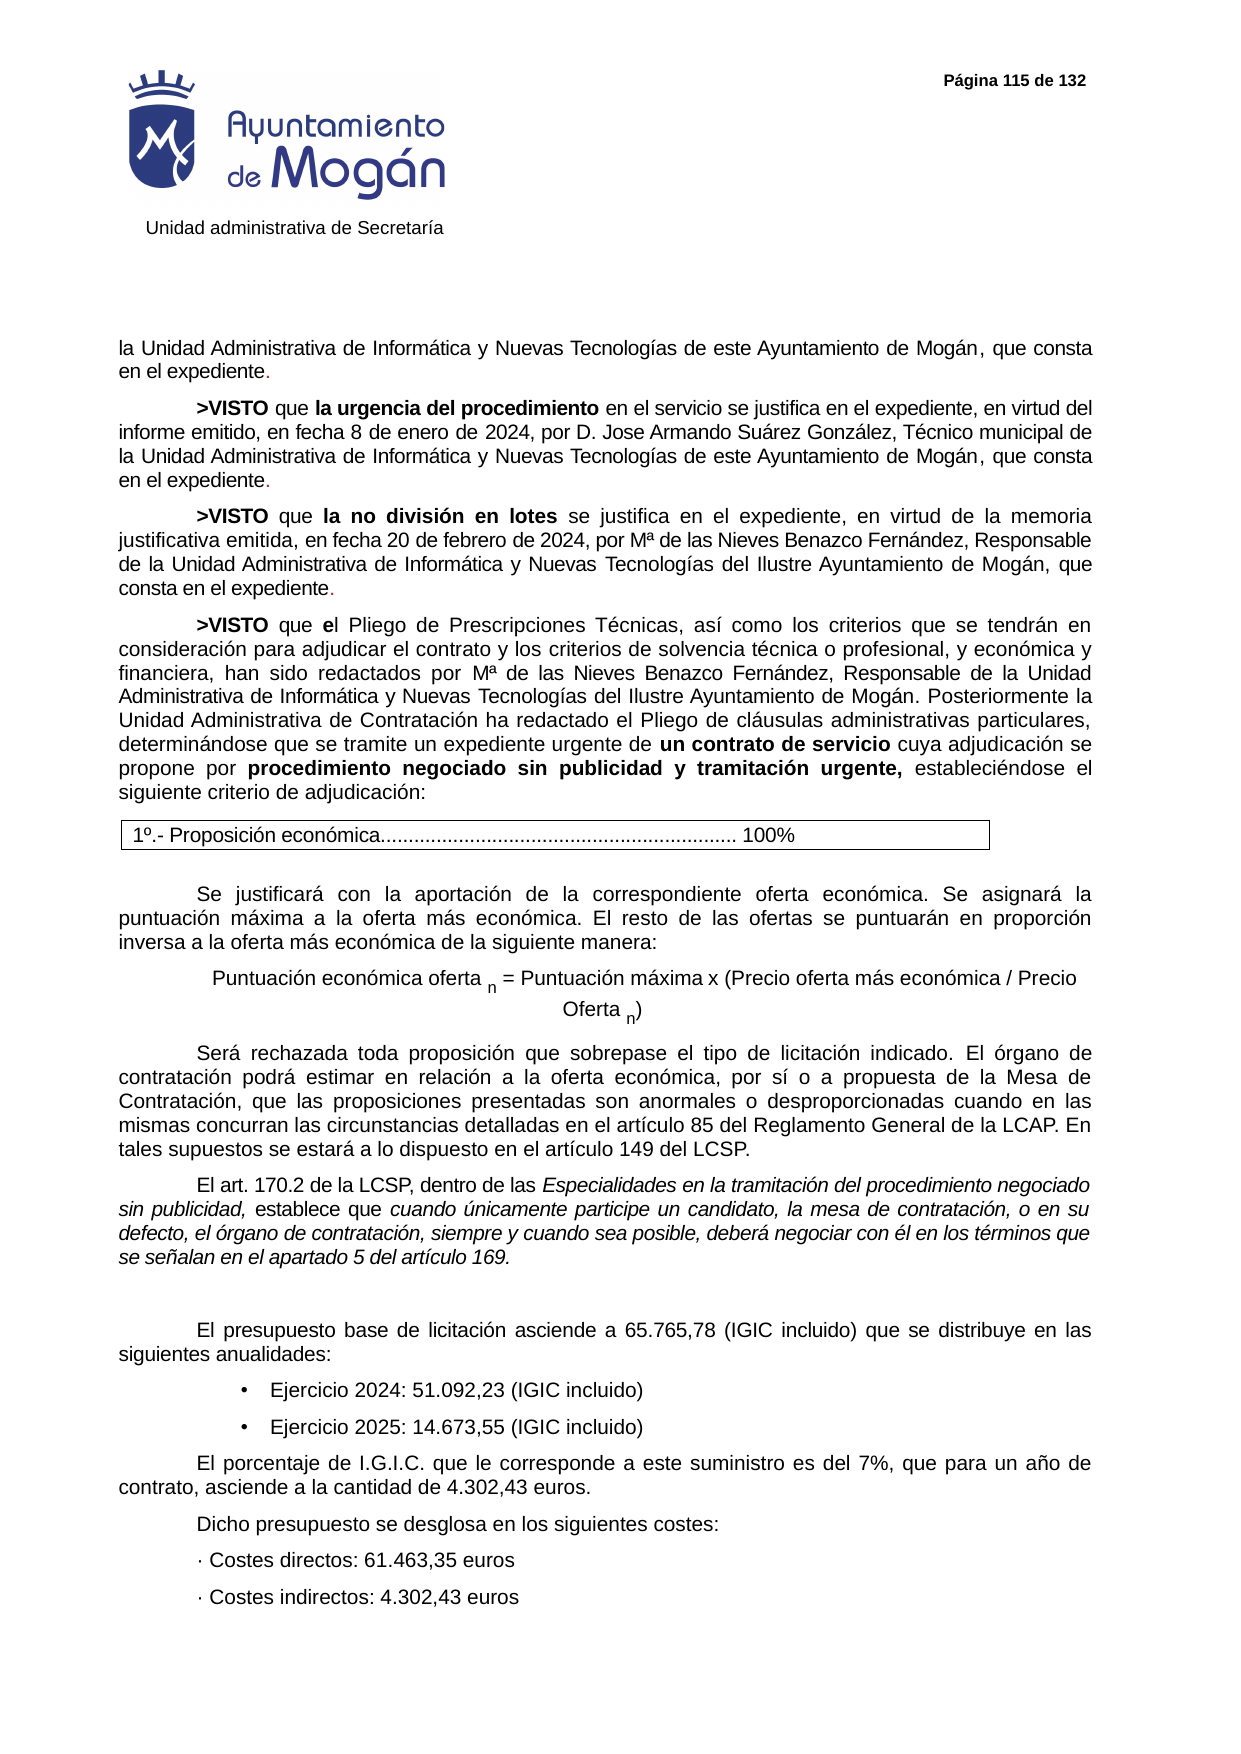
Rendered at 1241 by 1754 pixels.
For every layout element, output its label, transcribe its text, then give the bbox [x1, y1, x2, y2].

text El art. 170.2 de la LCSP, dentro de las Especialidades en la tramitación del procedimiento negociado sin publicidad, establece que cuando únicamente participe un candidato, la mesa de contratación, o en su defecto, el órgano de contratación, siempre y cuando sea posible, deberá negociar con él en los términos que se señalan en el apartado 5 del artículo 169. [118, 1173, 1092, 1269]
list Ejercicio 2025: 14.673,55 (IGIC incluido) [162, 1415, 1092, 1439]
text Será rechazada toda proposición que sobrepase el tipo de licitación indicado. El órgano de contratación podrá estimar en relación a la oferta económica, por sí o a propuesta de la Mesa de Contratación, que las proposiciones presentadas son anormales o desproporcionadas cuando en las mismas concurran las circunstancias detalladas en el artículo 85 del Reglamento General de la LCAP. En tales supuestos se estará a lo dispuesto en el artículo 149 del LCSP. [118, 1041, 1092, 1160]
text >VISTO que el Pliego de Prescripciones Técnicas, así como los criterios que se tendrán en consideración para adjudicar el contrato y los criterios de solvencia técnica o profesional, y económica y financiera, han sido redactados por Mª de las Nieves Benazco Fernández, Responsable de la Unidad Administrativa de Informática y Nuevas Tecnologías del Ilustre Ayuntamiento de Mogán. Posteriormente la Unidad Administrativa de Contratación ha redactado el Pliego de cláusulas administrativas particulares, determinándose que se tramite un expediente urgente de un contrato de servicio cuya adjudicación se propone por procedimiento negociado sin publicidad y tramitación urgente, estableciéndose el siguiente criterio de adjudicación: [118, 612, 1092, 804]
text El presupuesto base de licitación asciende a 65.765,78 (IGIC incluido) que se distribuye en las siguientes anualidades: [118, 1318, 1092, 1366]
picture [128, 70, 445, 206]
list Ejercicio 2024: 51.092,23 (IGIC incluido) [162, 1378, 1092, 1402]
text Puntuación económica oferta n = Puntuación máxima x (Precio oferta más económica / Precio Oferta n) [118, 966, 1092, 1028]
text Se justificará con la aportación de la correspondiente oferta económica. Se asignará la puntuación máxima a la oferta más económica. El resto de las ofertas se puntuarán en proporción inversa a la oferta más económica de la siguiente manera: [118, 882, 1092, 954]
text El porcentaje de I.G.I.C. que le corresponde a este suministro es del 7%, que para un año de contrato, asciende a la cantidad de 4.302,43 euros. [118, 1451, 1092, 1499]
table_header 1º.- Proposición económica................................................................ 100% [118, 817, 992, 882]
text · Costes directos: 61.463,35 euros [118, 1548, 1092, 1572]
text la Unidad Administrativa de Informática y Nuevas Tecnologías de este Ayuntamiento de Mogán, que consta en el expediente. [118, 335, 1092, 383]
text · Costes indirectos: 4.302,43 euros [118, 1584, 1092, 1608]
text Dicho presupuesto se desglosa en los siguientes costes: [118, 1512, 1092, 1536]
text >VISTO que la no división en lotes se justifica en el expediente, en virtud de la memoria justificativa emitida, en fecha 20 de febrero de 2024, por Mª de las Nieves Benazco Fernández, Responsable de la Unidad Administrativa de Informática y Nuevas Tecnologías del Ilustre Ayuntamiento de Mogán, que consta en el expediente. [118, 504, 1092, 600]
text >VISTO que la urgencia del procedimiento en el servicio se justifica en el expediente, en virtud del informe emitido, en fecha 8 de enero de 2024, por D. Jose Armando Suárez González, Técnico municipal de la Unidad Administrativa de Informática y Nuevas Tecnologías de este Ayuntamiento de Mogán, que consta en el expediente. [118, 396, 1092, 492]
